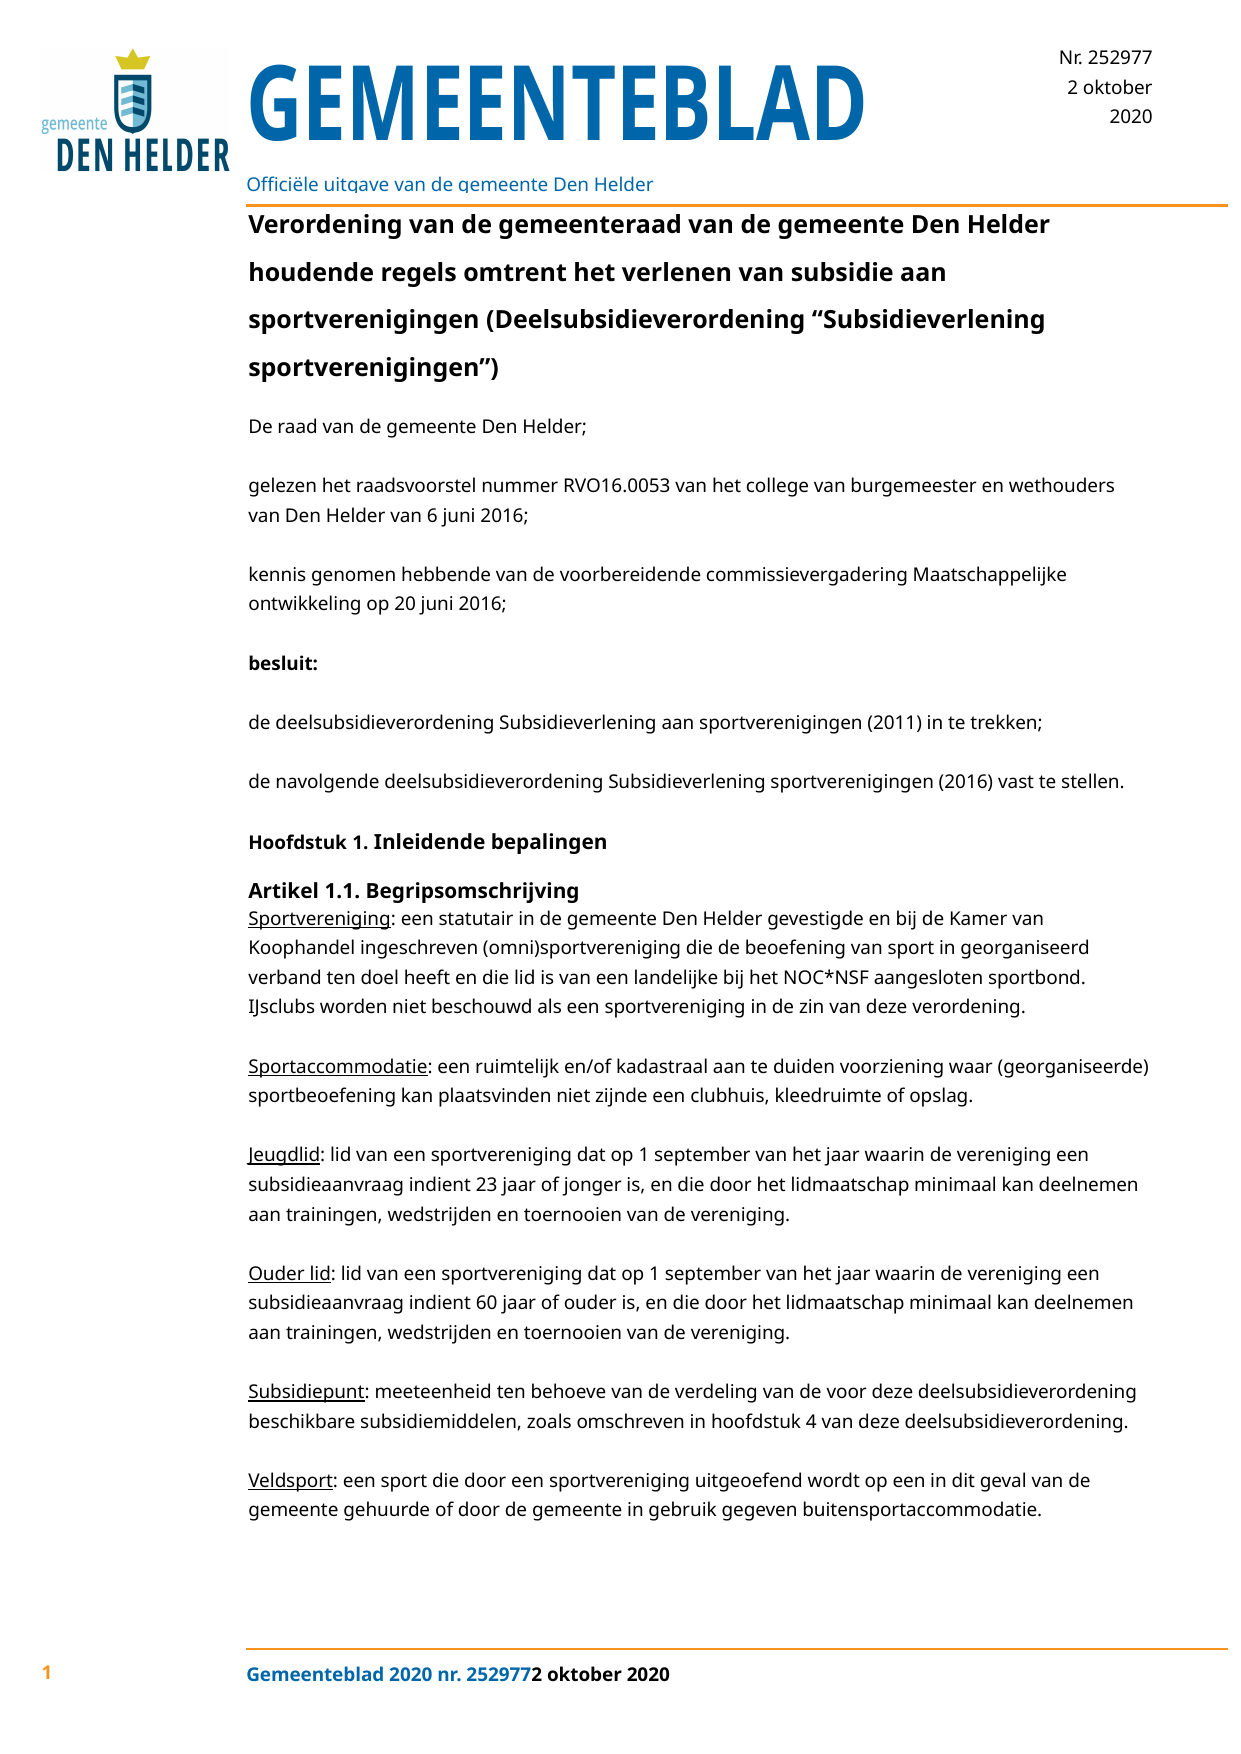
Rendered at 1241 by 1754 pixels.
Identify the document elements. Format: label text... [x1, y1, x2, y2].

picture [220, 160, 224, 172]
picture [63, 144, 68, 165]
text kennis genomen hebbende van de voorbereidende commissievergadering Maatschappelijke ontwikkeling op 20 juni 2016; [248, 561, 1152, 616]
text gelezen het raadsvoorstel nummer RVO16.0053 van het college van burgemeester en wethouders van Den Helder van 6 juni 2016; [248, 472, 1152, 528]
text Sportaccommodatie: een ruimtelijk en/of kadastraal aan te duiden voorziening waar (georganiseerde) sportbeoefening kan plaatsvinden niet zijnde een clubhuis, kleedruimte of opslag. [248, 1053, 1152, 1108]
text de navolgende deelsubsidieverordening Subsidieverlening sportverenigingen (2016) vast te stellen. [248, 768, 1152, 794]
picture [41, 47, 231, 172]
picture [100, 154, 106, 172]
text besluit: [248, 650, 1152, 676]
text Verordening van de gemeenteraad van de gemeente Den Helder houdende regels omtrent het verlenen van subsidie aan sportverenigingen (Deelsubsidieverordening “Subsidieverlening sportverenigingen”) [248, 207, 1152, 384]
text Jeugdlid: lid van een sportvereniging dat op 1 september van het jaar waarin de vereniging een subsidieaanvraag indient 23 jaar of jonger is, en die door het lidmaatschap minimaal kan deelnemen aan trainingen, wedstrijden en toernooien van de vereniging. [248, 1142, 1152, 1227]
text Ouder lid: lid van een sportvereniging dat op 1 september van het jaar waarin de vereniging een subsidieaanvraag indient 60 jaar of ouder is, en die door het lidmaatschap minimaal kan deelnemen aan trainingen, wedstrijden en toernooien van de vereniging. [248, 1260, 1152, 1345]
text de deelsubsidieverordening Subsidieverlening aan sportverenigingen (2011) in te trekken; [248, 709, 1152, 735]
text De raad van de gemeente Den Helder; [248, 413, 1152, 439]
text Sportvereniging: een statutair in de gemeente Den Helder gevestigde en bij de Kamer van Koophandel ingeschreven (omni)sportvereniging die de beoefening van sport in georganiseerd verband ten doel heeft en die lid is van een landelijke bij het NOC*NSF aangesloten sportbond. IJsclubs worden niet beschouwd als een sportvereniging in de zin van deze verordening. [248, 905, 1152, 1019]
picture [130, 157, 135, 172]
text Veldsport: een sport die door een sportvereniging uitgeoefend wordt op een in dit geval van de gemeente gehuurde of door de gemeente in gebruik gegeven buitensportaccommodatie. [248, 1467, 1152, 1522]
picture [182, 144, 187, 165]
text Artikel 1.1. Begripsomschrijving [248, 877, 1152, 905]
text Subsidiepunt: meeteenheid ten behoeve van de verdeling van de voor deze deelsubsidieverordening beschikbare subsidiemiddelen, zoals omschreven in hoofdstuk 4 van deze deelsubsidieverordening. [248, 1378, 1152, 1434]
text Hoofdstuk 1. Inleidende bepalingen [248, 827, 1152, 856]
